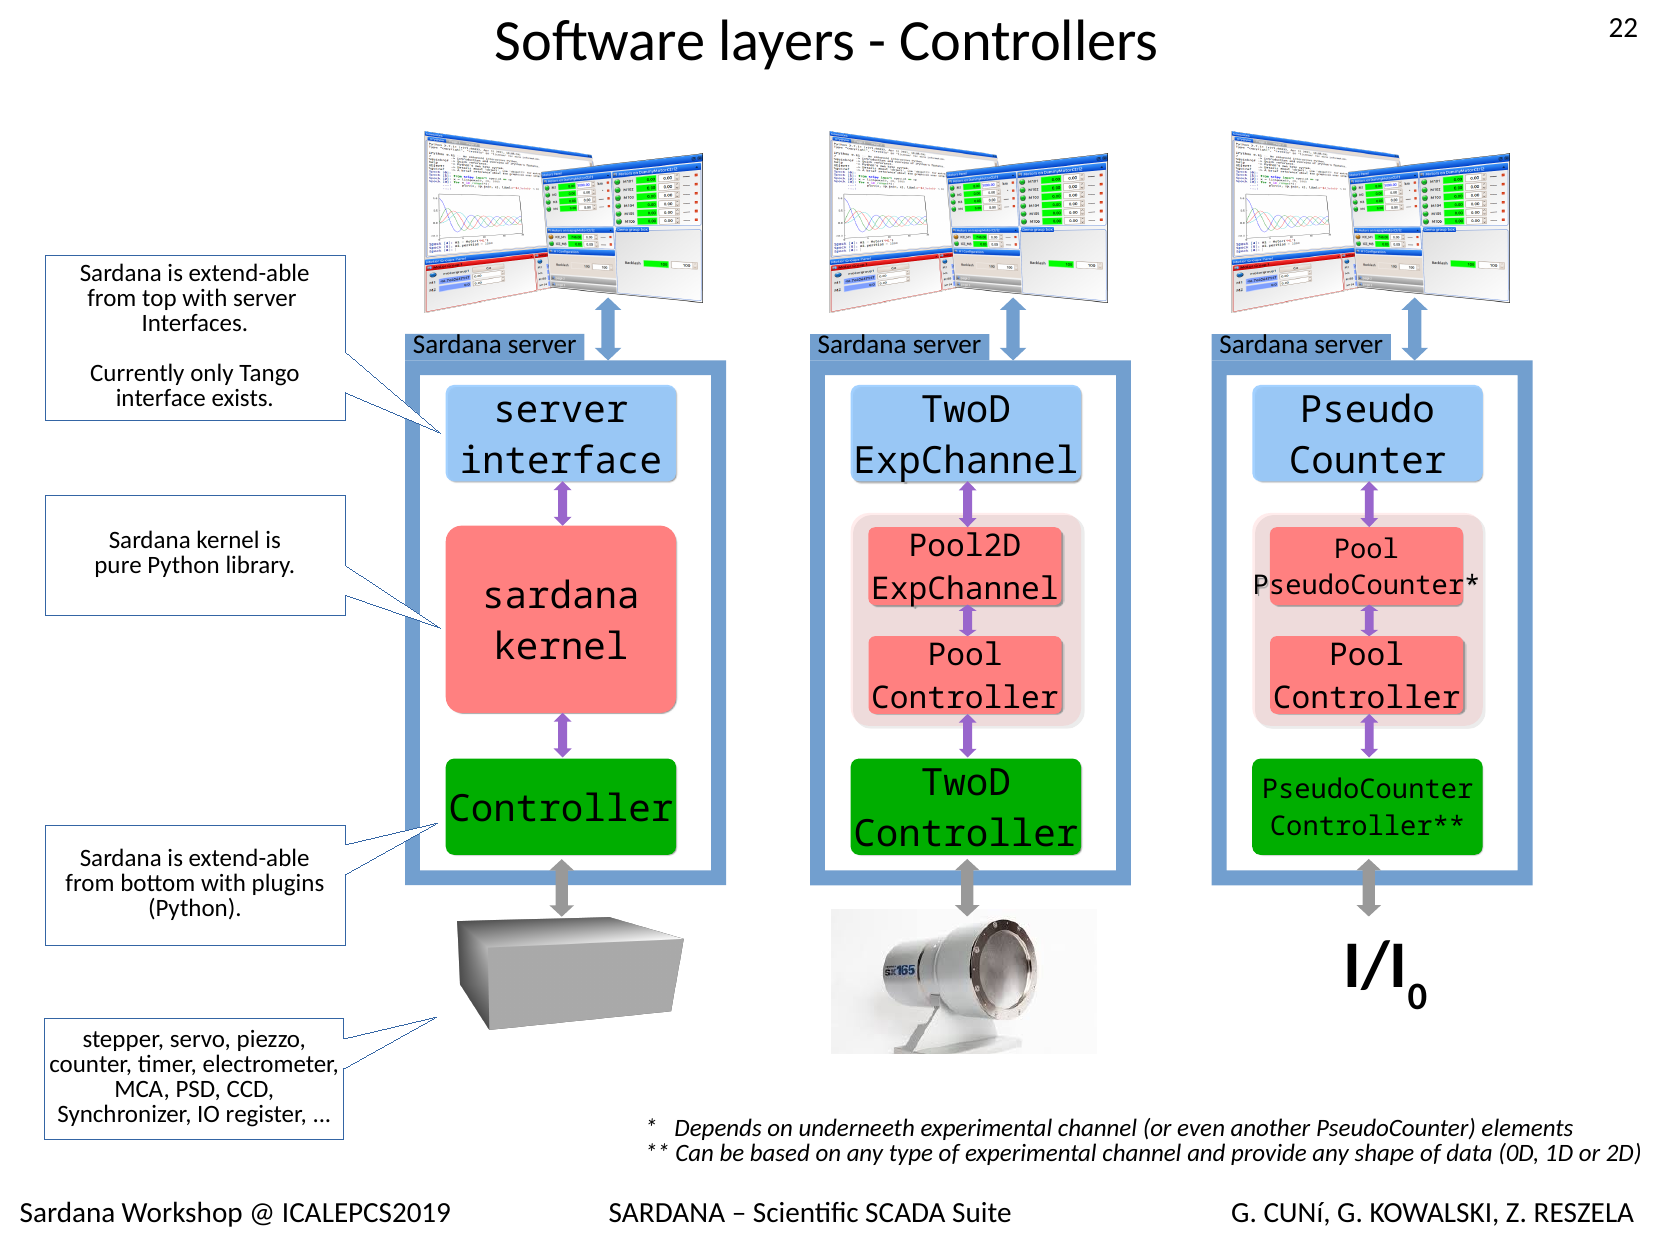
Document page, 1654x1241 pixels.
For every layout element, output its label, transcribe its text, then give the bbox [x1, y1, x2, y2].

text_box Pool2D ExpChannel [868, 527, 1062, 606]
text_box stepper, servo, piezzo, counter, timer, electrometer, MCA, PSD, CCD, Synchronizer, IO register, ... [44, 1017, 437, 1140]
text_box TwoD Controller [850, 758, 1082, 855]
text_box Pseudo Counter [1252, 384, 1483, 482]
text_box Sardana is extend-able from bottom with plugins (Python). [45, 823, 438, 946]
text_box server interface [445, 384, 677, 482]
text_box sardana kernel [445, 525, 677, 713]
text_box [553, 712, 572, 758]
text_box Sardana server [1211, 334, 1391, 361]
text_box [1211, 297, 1533, 917]
text_box [553, 481, 572, 526]
text_box TwoD ExpChannel [850, 384, 1082, 482]
title Software layers - Controllers [82, 2, 1571, 91]
text_box [405, 419, 420, 613]
text_box Sardana server [810, 334, 990, 361]
picture [831, 909, 1097, 1054]
text_box Sardana server [405, 333, 585, 361]
text_box [810, 297, 1131, 917]
text_box Pool Controller [868, 636, 1062, 714]
text_box I/I0 [1328, 930, 1449, 1027]
text_box Pool PseudoCounter* [1269, 527, 1464, 606]
text_box [405, 617, 420, 830]
text_box PseudoCounter Controller** [1252, 758, 1483, 855]
text_box Sardana is extend-able from top with server Interfaces. Currently only Tango interface exists. [45, 255, 441, 434]
picture [406, 131, 703, 314]
picture [1213, 131, 1510, 314]
text_box Sardana kernel is pure Python library. [45, 495, 441, 629]
text_box [405, 297, 727, 917]
picture [811, 131, 1108, 314]
text_box * Depends on underneeth experimental channel (or even another PseudoCounter) elements ** Can be based on any type of experimental channel and provide any shape of data (0D, 1D or 2D) [630, 1110, 1654, 1200]
text_box Controller [445, 758, 677, 855]
text_box Pool Controller [1270, 636, 1464, 714]
